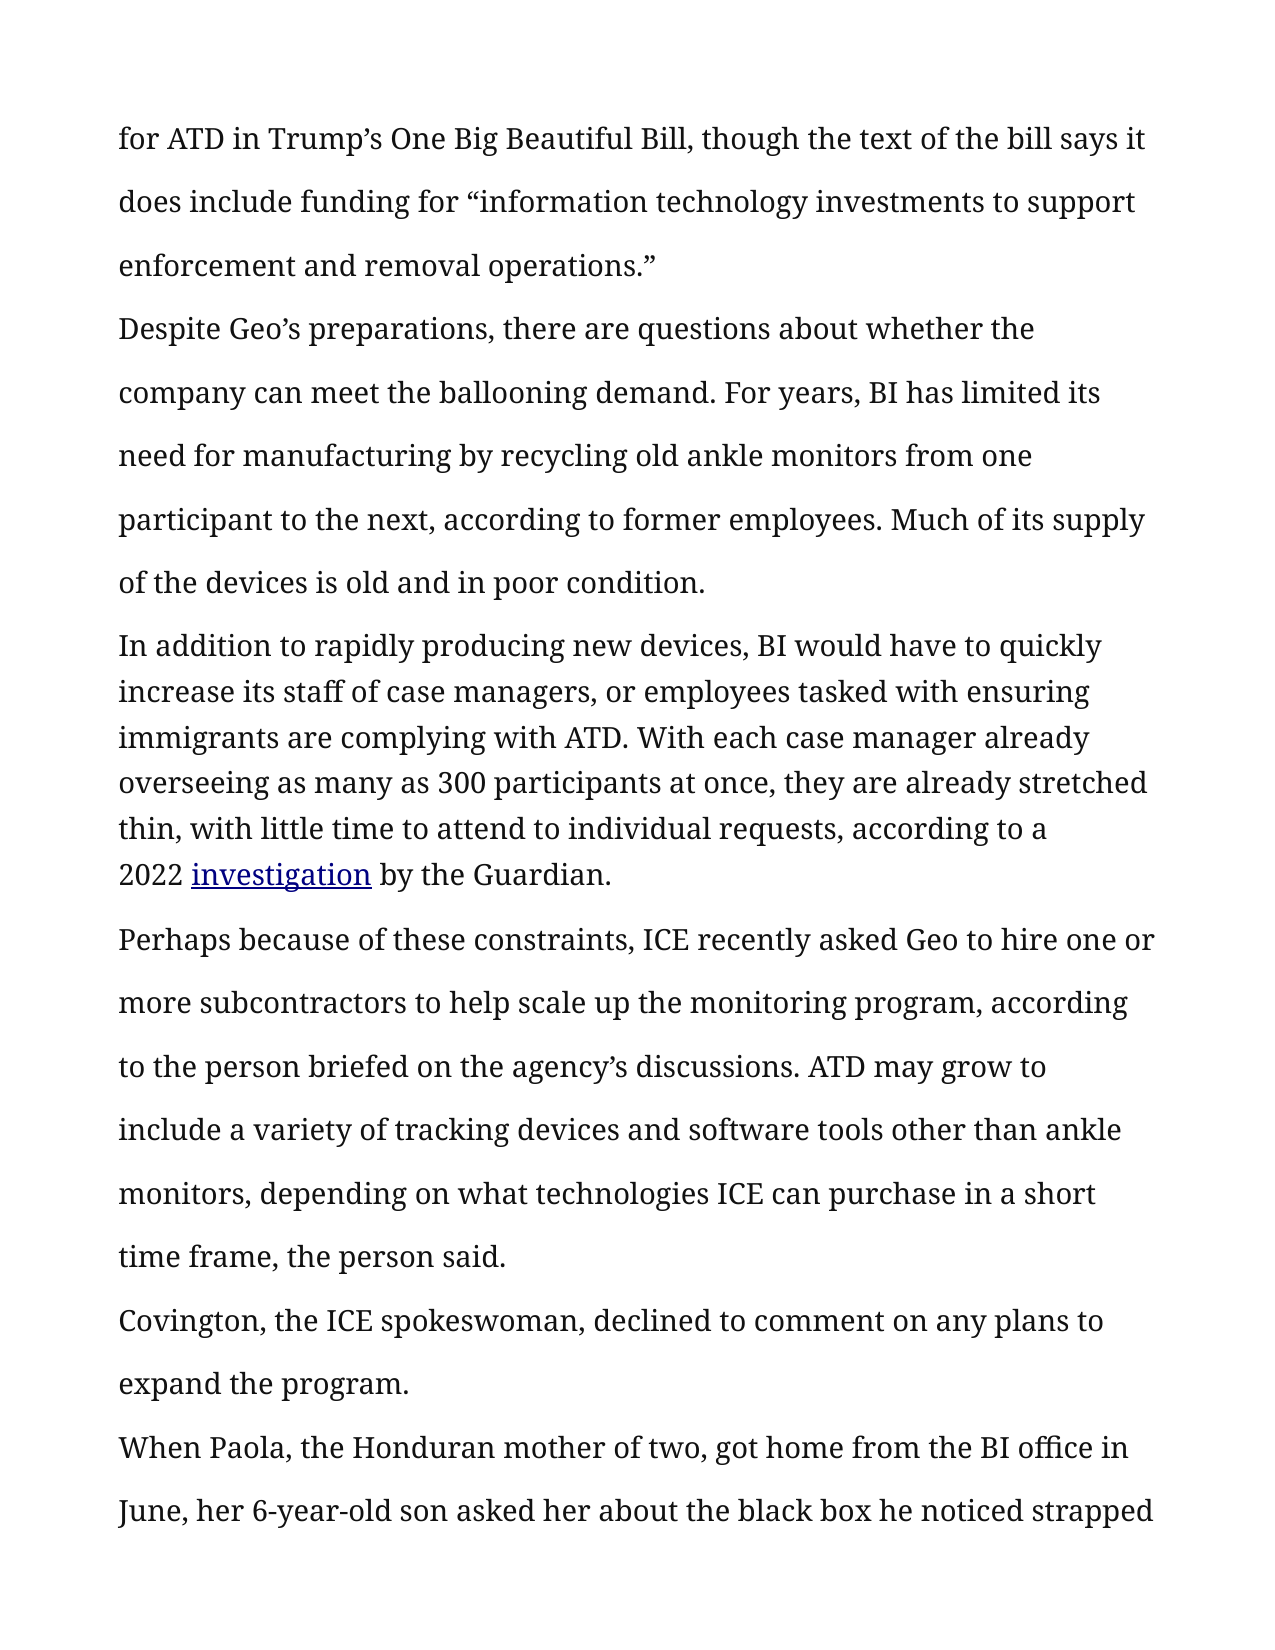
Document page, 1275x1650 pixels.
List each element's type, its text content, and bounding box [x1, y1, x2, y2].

text When Paola, the Honduran mother of two, got home from the BI office in June, her 6-year-old son asked her about the black box he noticed strapped [118, 1427, 1157, 1530]
text Covington, the ICE spokeswoman, declined to comment on any plans to expand the program. [118, 1300, 1157, 1403]
text Perhaps because of these constraints, ICE recently asked Geo to hire one or more subcontractors to help scale up the monitoring program, according to the person briefed on the agency’s discussions. ATD may grow to include a variety of tracking devices and software tools other than ankle monitors, depending on what technologies ICE can purchase in a short time frame, the person said. [118, 919, 1157, 1276]
text for ATD in Trump’s One Big Beautiful Bill, though the text of the bill says it does include funding for “information technology investments to support enforcement and removal operations.” [118, 118, 1157, 285]
text Despite Geo’s preparations, there are questions about whether the company can meet the ballooning demand. For years, BI has limited its need for manufacturing by recycling old ankle monitors from one participant to the next, according to former employees. Much of its supply of the devices is old and in poor condition. [118, 308, 1157, 602]
text In addition to rapidly producing new devices, BI would have to quickly increase its staff of case managers, or employees tasked with ensuring immigrants are complying with ATD. With each case manager already overseeing as many as 300 participants at once, they are already stretched thin, with little time to attend to individual requests, according to a 2022 investigation by the Guardian. [118, 626, 1157, 893]
